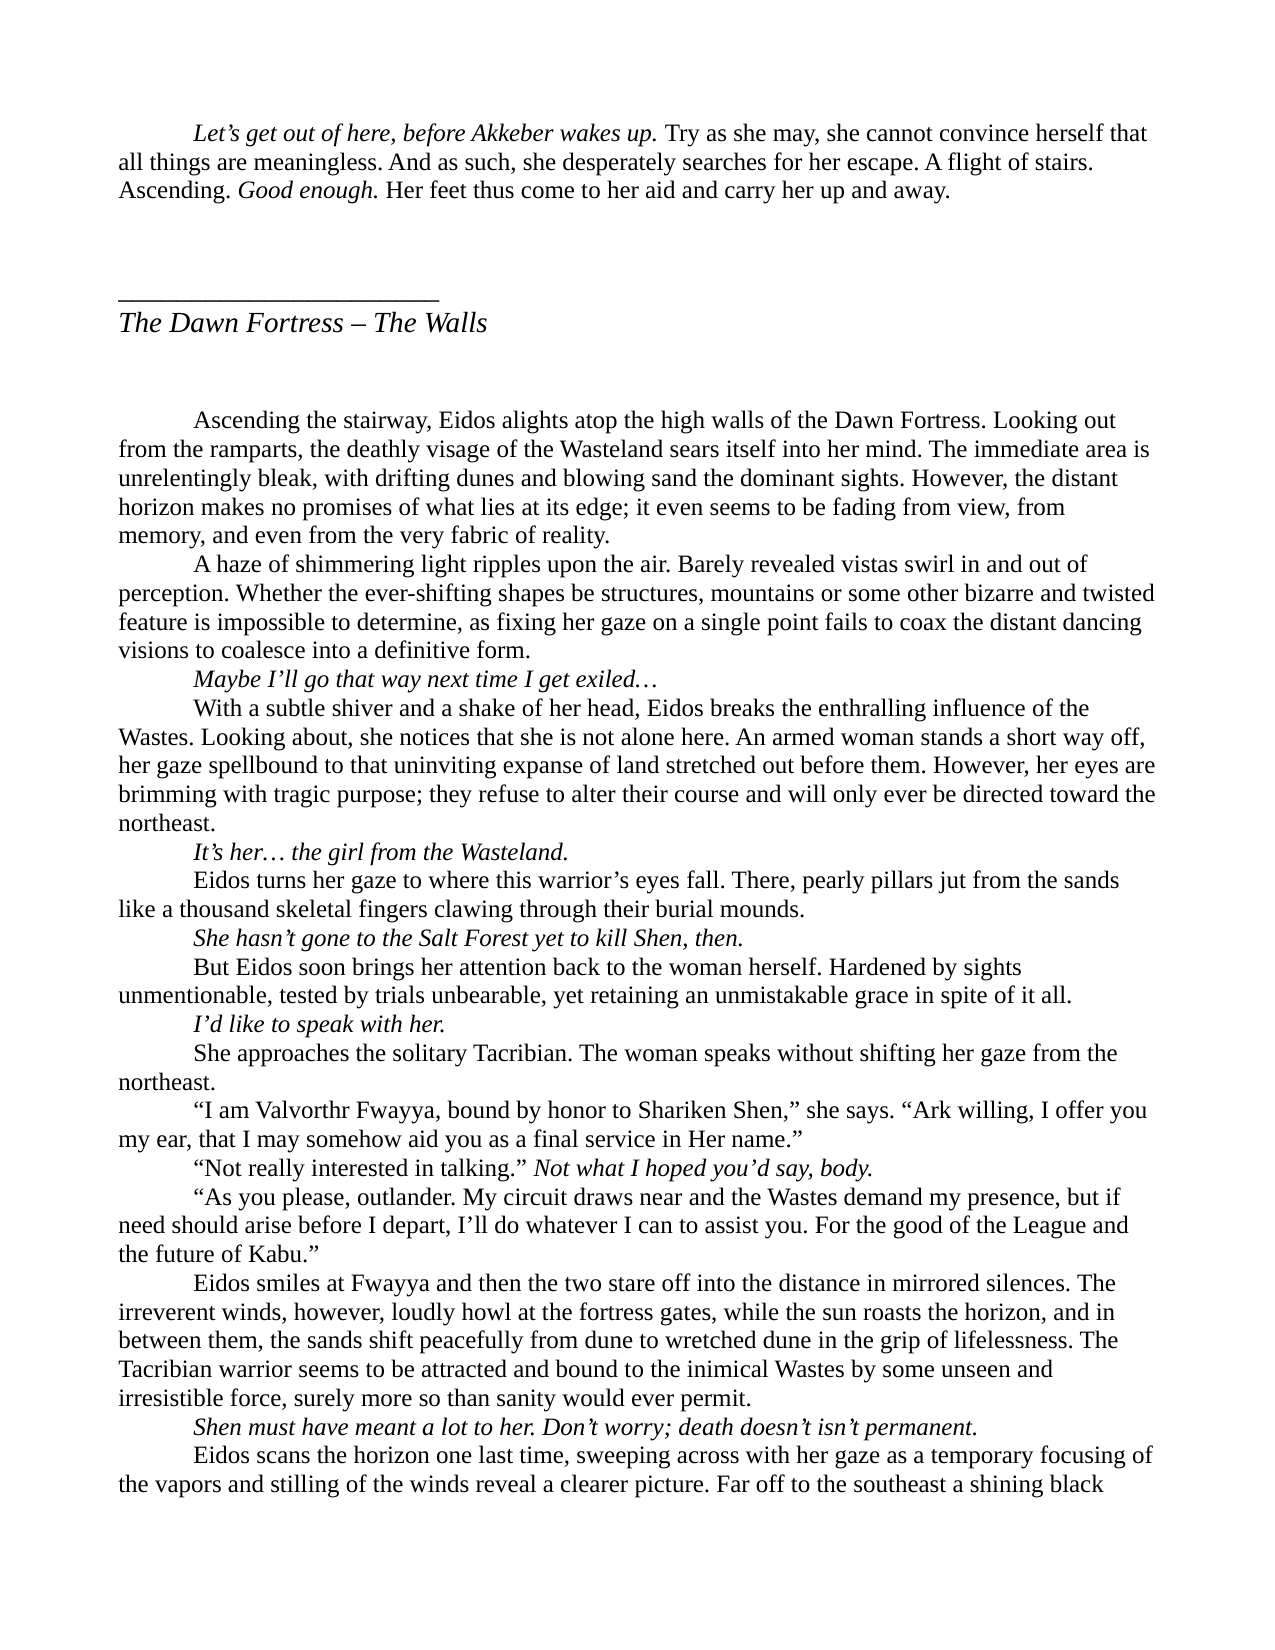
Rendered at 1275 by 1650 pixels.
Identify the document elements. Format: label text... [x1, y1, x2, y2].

text It’s her… the girl from the Wasteland. [118, 837, 1157, 866]
text The Dawn Fortress – The Walls [118, 305, 1157, 338]
text “Not really interested in talking.” Not what I hoped you’d say, body. [118, 1153, 1157, 1182]
text Shen must have meant a lot to her. Don’t worry; death doesn’t isn’t permanent. [118, 1412, 1157, 1441]
text ______________________ [118, 271, 1157, 305]
text I’d like to speak with her. [118, 1009, 1157, 1038]
text Ascending the stairway, Eidos alights atop the high walls of the Dawn Fortress. Looking out from the ramparts, the deathly visage of the Wasteland sears itself into her mind. The immediate area is unrelentingly bleak, with drifting dunes and blowing sand the dominant sights. However, the distant horizon makes no promises of what lies at its edge; it even seems to be fading from view, from memory, and even from the very fabric of reality. [118, 406, 1157, 549]
text “As you please, outlander. My circuit draws near and the Wastes demand my presence, but if need should arise before I depart, I’ll do whatever I can to assist you. For the good of the League and the future of Kabu.” [118, 1182, 1157, 1268]
text Let’s get out of here, before Akkeber wakes up. Try as she may, she cannot convince herself that all things are meaningless. And as such, she desperately searches for her escape. A flight of stairs. Ascending. Good enough. Her feet thus come to her aid and carry her up and away. [118, 118, 1157, 204]
text She hasn’t gone to the Salt Forest yet to kill Shen, then. [118, 923, 1157, 952]
text With a subtle shiver and a shake of her head, Eidos breaks the enthralling influence of the Wastes. Looking about, she notices that she is not alone here. An armed woman stands a short way off, her gaze spellbound to that uninviting expanse of land stretched out before them. However, her eyes are brimming with tragic purpose; they refuse to alter their course and will only ever be directed toward the northeast. [118, 693, 1157, 837]
text A haze of shimmering light ripples upon the air. Barely revealed vistas swirl in and out of perception. Whether the ever-shifting shapes be structures, mountains or some other bizarre and twisted feature is impossible to determine, as fixing her gaze on a single point fails to coax the distant dancing visions to coalesce into a definitive form. [118, 549, 1157, 664]
text Eidos smiles at Fwayya and then the two stare off into the distance in mirrored silences. The irreverent winds, however, loudly howl at the fortress gates, while the sun roasts the horizon, and in between them, the sands shift peacefully from dune to wretched dune in the grip of lifelessness. The Tacribian warrior seems to be attracted and bound to the inimical Wastes by some unseen and irresistible force, surely more so than sanity would ever permit. [118, 1268, 1157, 1412]
text But Eidos soon brings her attention back to the woman herself. Hardened by sights unmentionable, tested by trials unbearable, yet retaining an unmistakable grace in spite of it all. [118, 952, 1157, 1009]
text She approaches the solitary Tacribian. The woman speaks without shifting her gaze from the northeast. [118, 1038, 1157, 1096]
text Maybe I’ll go that way next time I get exiled… [118, 664, 1157, 693]
text Eidos turns her gaze to where this warrior’s eyes fall. There, pearly pillars jut from the sands like a thousand skeletal fingers clawing through their burial mounds. [118, 866, 1157, 923]
text “I am Valvorthr Fwayya, bound by honor to Shariken Shen,” she says. “Ark willing, I offer you my ear, that I may somehow aid you as a final service in Her name.” [118, 1096, 1157, 1153]
text Eidos scans the horizon one last time, sweeping across with her gaze as a temporary focusing of the vapors and stilling of the winds reveal a clearer picture. Far off to the southeast a shining black [118, 1441, 1157, 1498]
